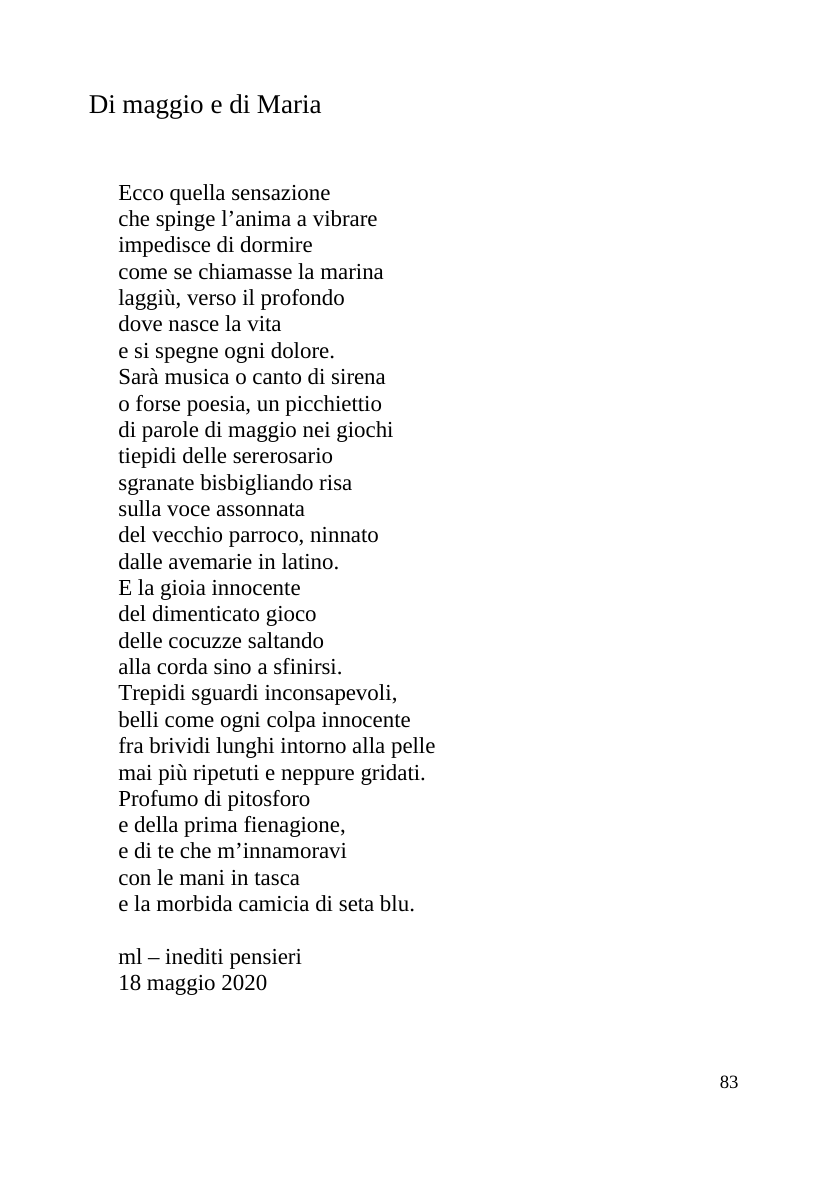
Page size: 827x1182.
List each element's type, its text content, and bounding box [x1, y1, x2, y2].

text Ecco quella sensazione che spinge l’anima a vibrare impedisce di dormire come se chiamasse la marina laggiù, verso il profondo dove nasce la vita e si spegne ogni dolore. Sarà musica o canto di sirena o forse poesia, un picchiettio di parole di maggio nei giochi tiepidi delle sererosario sgranate bisbigliando risa sulla voce assonnata del vecchio parroco, ninnato dalle avemarie in latino. E la gioia innocente del dimenticato gioco delle cocuzze saltando alla corda sino a sfinirsi. Trepidi sguardi inconsapevoli, belli come ogni colpa innocente fra brividi lunghi intorno alla pelle mai più ripetuti e neppure gridati. Profumo di pitosforo e della prima fienagione, e di te che m’innamoravi con le mani in tasca e la morbida camicia di seta blu. [118, 179, 738, 917]
text Di maggio e di Maria [88, 88, 738, 120]
text ml ‒ inediti pensieri 18 maggio 2020 [118, 943, 738, 996]
